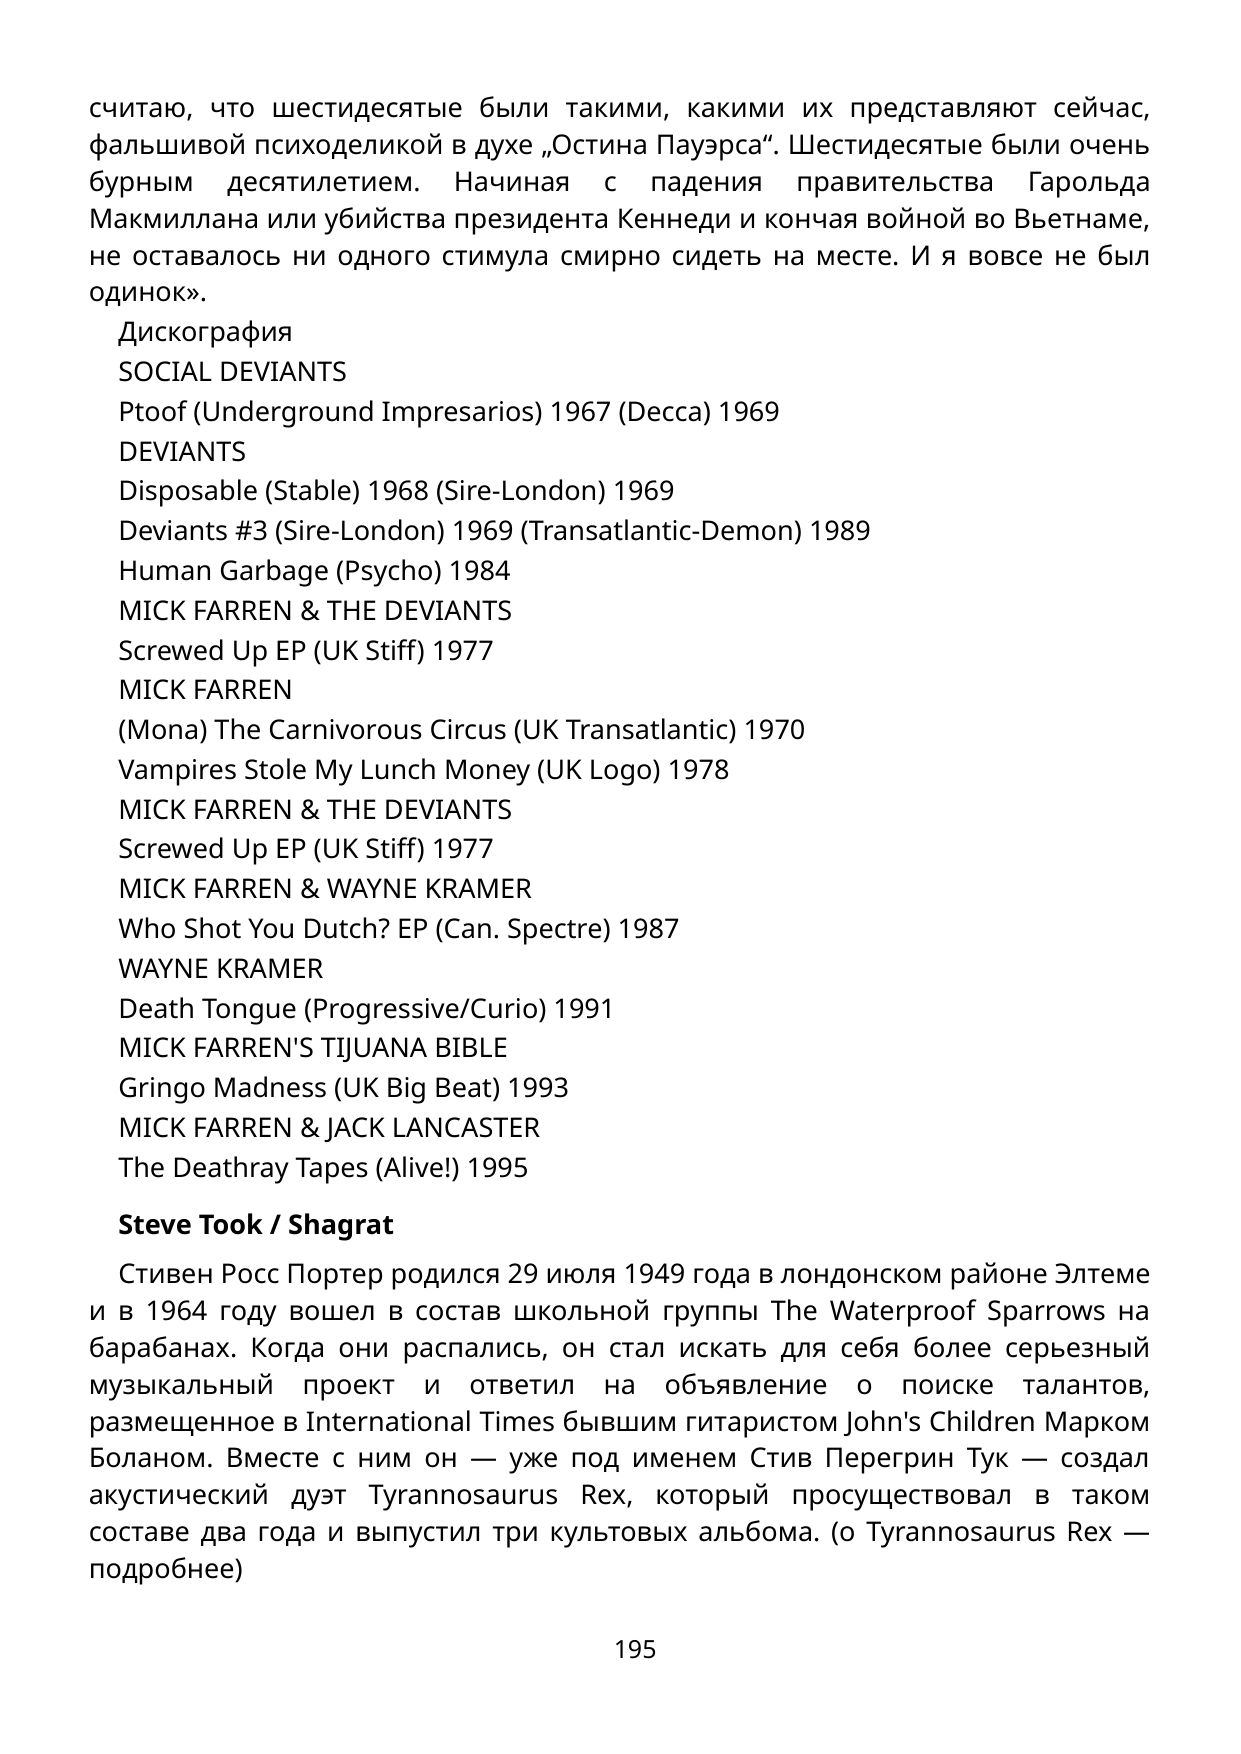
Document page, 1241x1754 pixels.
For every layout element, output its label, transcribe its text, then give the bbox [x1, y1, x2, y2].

text Стивен Росс Портер родился 29 июля 1949 года в лондонском районе Элтеме и в 1964 году вошел в состав школьной группы The Waterproof Sparrows на барабанах. Когда они распались, он стал искать для себя более серьезный музыкальный проект и ответил на объявление о поиске талантов, размещенное в International Times бывшим гитаристом John's Children Марком Боланом. Вместе с ним он — уже под именем Стив Перегрин Тук — создал акустический дуэт Tyrannosaurus Rex, который просуществовал в таком составе два года и выпустил три культовых альбома. (о Tyrannosaurus Rex — подробнее) [88, 1254, 1152, 1586]
text Screwed Up EP (UK Stiff) 1977 [88, 631, 1152, 668]
text Screwed Up EP (UK Stiff) 1977 [88, 830, 1152, 867]
text MICK FARREN [88, 671, 1152, 708]
text Who Shot You Dutch? EP (Can. Spectre) 1987 [88, 909, 1152, 946]
text The Deathray Tapes (Alive!) 1995 [88, 1148, 1152, 1185]
text DEVIANTS [88, 432, 1152, 469]
text считаю, что шестидесятые были такими, какими их представляют сейчас, фальшивой психоделикой в духе „Остина Пауэрса“. Шестидесятые были очень бурным десятилетием. Начиная с падения правительства Гарольда Макмиллана или убийства президента Кеннеди и кончая войной во Вьетнаме, не оставалось ни одного стимула смирно сидеть на месте. И я вовсе не был одинок». [88, 88, 1152, 310]
text Gringo Madness (UK Big Beat) 1993 [88, 1069, 1152, 1106]
text Дискография [88, 313, 1152, 349]
text MICK FARREN & JACK LANCASTER [88, 1108, 1152, 1145]
text Ptoof (Underground Impresarios) 1967 (Decca) 1969 [88, 392, 1152, 429]
text WAYNE KRAMER [88, 949, 1152, 986]
text Deviants #3 (Sire-London) 1969 (Transatlantic-Demon) 1989 [88, 512, 1152, 548]
text SOCIAL DEVIANTS [88, 352, 1152, 389]
text MICK FARREN'S TIJUANA BIBLE [88, 1029, 1152, 1066]
text MICK FARREN & THE DEVIANTS [88, 591, 1152, 628]
text (Mona) The Carnivorous Circus (UK Transatlantic) 1970 [88, 711, 1152, 747]
text Disposable (Stable) 1968 (Sire-London) 1969 [88, 472, 1152, 509]
subtitle Steve Took / Shagrat [118, 1206, 1152, 1243]
text MICK FARREN & WAYNE KRAMER [88, 870, 1152, 907]
text Human Garbage (Psycho) 1984 [88, 551, 1152, 588]
text Vampires Stole My Lunch Money (UK Logo) 1978 [88, 750, 1152, 787]
text Death Tongue (Progressive/Curio) 1991 [88, 989, 1152, 1026]
text MICK FARREN & THE DEVIANTS [88, 790, 1152, 827]
